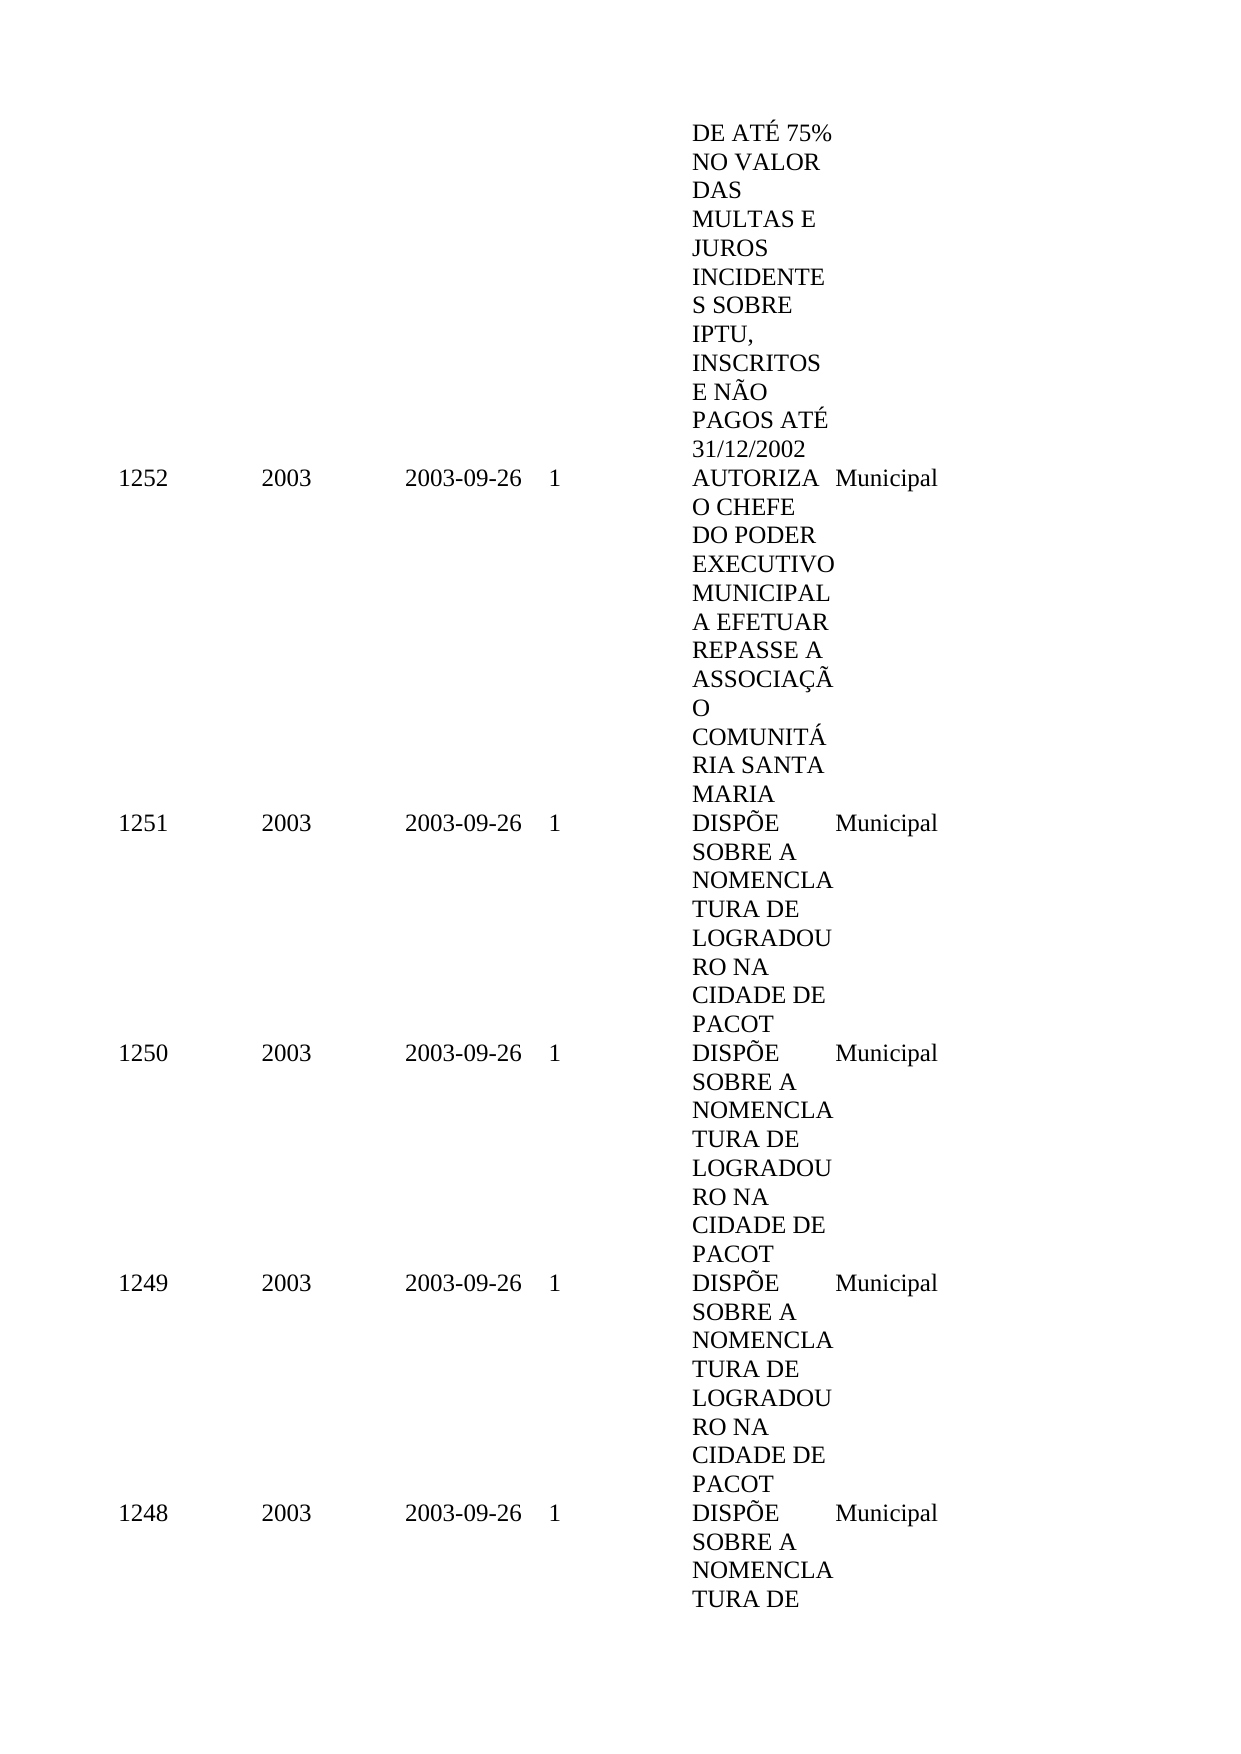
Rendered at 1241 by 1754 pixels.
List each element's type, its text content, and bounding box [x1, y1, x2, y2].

table_cell 1251 [118, 808, 261, 1038]
table_cell [979, 118, 1122, 463]
table_cell [979, 463, 1122, 808]
table_cell 1 [548, 1268, 692, 1498]
table_cell [979, 1038, 1122, 1268]
table_cell Municipal [835, 1038, 979, 1268]
table_cell 2003-09-26 [405, 463, 548, 808]
table_cell 1 [548, 1498, 692, 1613]
table_cell [835, 118, 979, 463]
table_cell 2003 [261, 808, 405, 1038]
table_cell [979, 808, 1122, 1038]
table_cell 1 [548, 808, 692, 1038]
table_cell Municipal [835, 808, 979, 1038]
table_cell [548, 118, 692, 463]
table_cell AUTORIZA O CHEFE DO PODER EXECUTIVO MUNICIPAL A EFETUAR REPASSE A ASSOCIAÇÃO COMUNITÁRIA SANTA MARIA [692, 463, 835, 808]
table_cell DISPÕE SOBRE A NOMENCLATURA DE LOGRADOURO NA CIDADE DE PACOT [692, 808, 835, 1038]
table_cell [979, 1498, 1122, 1613]
table_cell [405, 118, 548, 463]
table_cell DISPÕE SOBRE A NOMENCLATURA DE LOGRADOURO NA CIDADE DE PACOT [692, 1268, 835, 1498]
table_cell 1252 [118, 463, 261, 808]
table_cell 1249 [118, 1268, 261, 1498]
table_cell Municipal [835, 463, 979, 808]
table_cell 1 [548, 463, 692, 808]
table_cell 1250 [118, 1038, 261, 1268]
table_cell [118, 118, 261, 463]
table_cell DE ATÉ 75% NO VALOR DAS MULTAS E JUROS INCIDENTES SOBRE IPTU, INSCRITOS E NÃO PAGOS ATÉ 31/12/2002 [692, 118, 835, 463]
table_cell [979, 1268, 1122, 1498]
table_cell 2003 [261, 1498, 405, 1613]
table_cell 2003 [261, 463, 405, 808]
table_cell 1 [548, 1038, 692, 1268]
table_cell Municipal [835, 1268, 979, 1498]
table_cell [261, 118, 405, 463]
table_cell 2003 [261, 1038, 405, 1268]
table_cell 2003 [261, 1268, 405, 1498]
table_cell 2003-09-26 [405, 1498, 548, 1613]
table_cell 2003-09-26 [405, 1038, 548, 1268]
table_cell 2003-09-26 [405, 1268, 548, 1498]
table_cell 2003-09-26 [405, 808, 548, 1038]
table_cell DISPÕE SOBRE A NOMENCLATURA DE [692, 1498, 835, 1613]
table_cell DISPÕE SOBRE A NOMENCLATURA DE LOGRADOURO NA CIDADE DE PACOT [692, 1038, 835, 1268]
table_cell Municipal [835, 1498, 979, 1613]
table_cell 1248 [118, 1498, 261, 1613]
